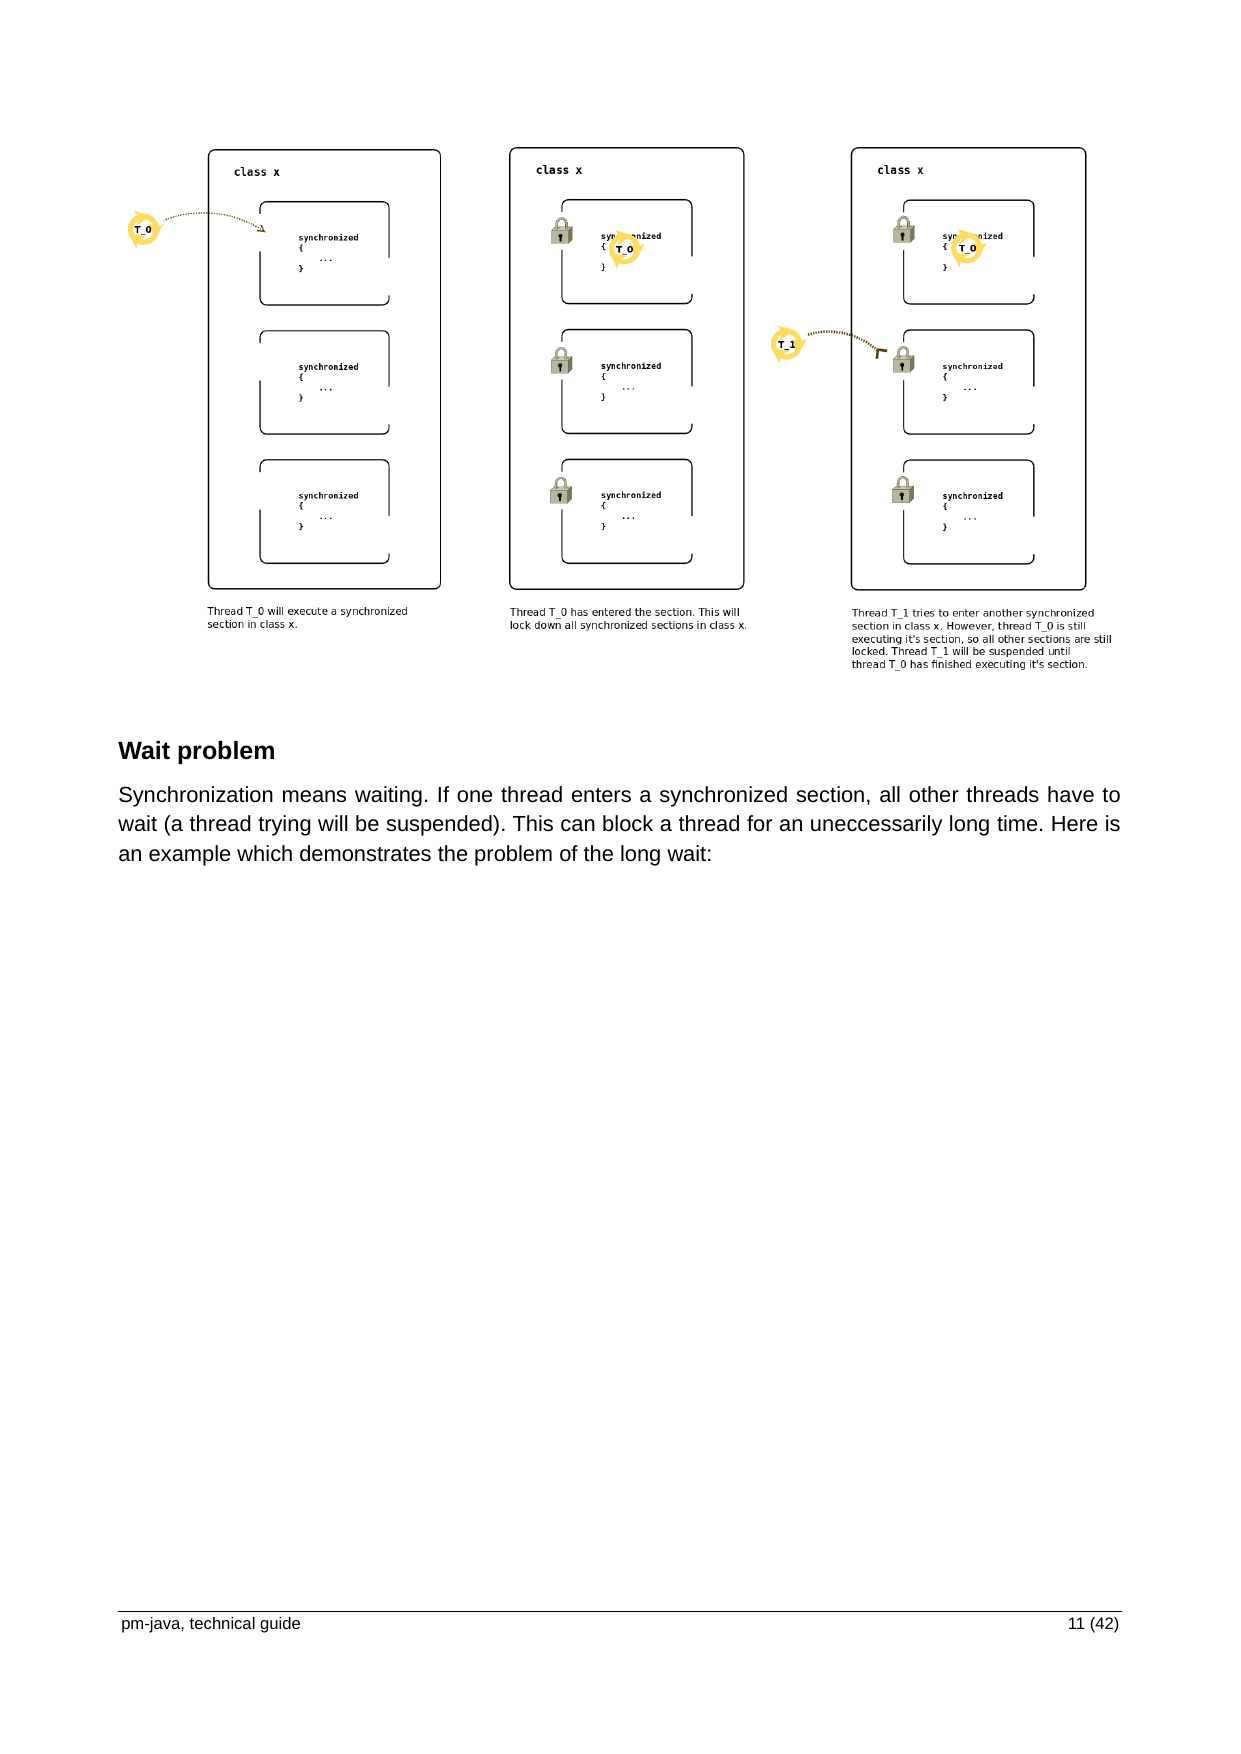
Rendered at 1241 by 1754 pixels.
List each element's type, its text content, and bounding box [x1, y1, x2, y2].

picture [509, 147, 747, 631]
text Synchronization means waiting. If one thread enters a synchronized section, all other threads have to wait (a thread trying will be suspended). This can block a thread for an uneccessarily long time. Here is an example which demonstrates the problem of the long wait: [118, 782, 1122, 866]
picture [770, 147, 1115, 671]
picture [127, 149, 441, 630]
subtitle Wait problem [118, 118, 1122, 765]
